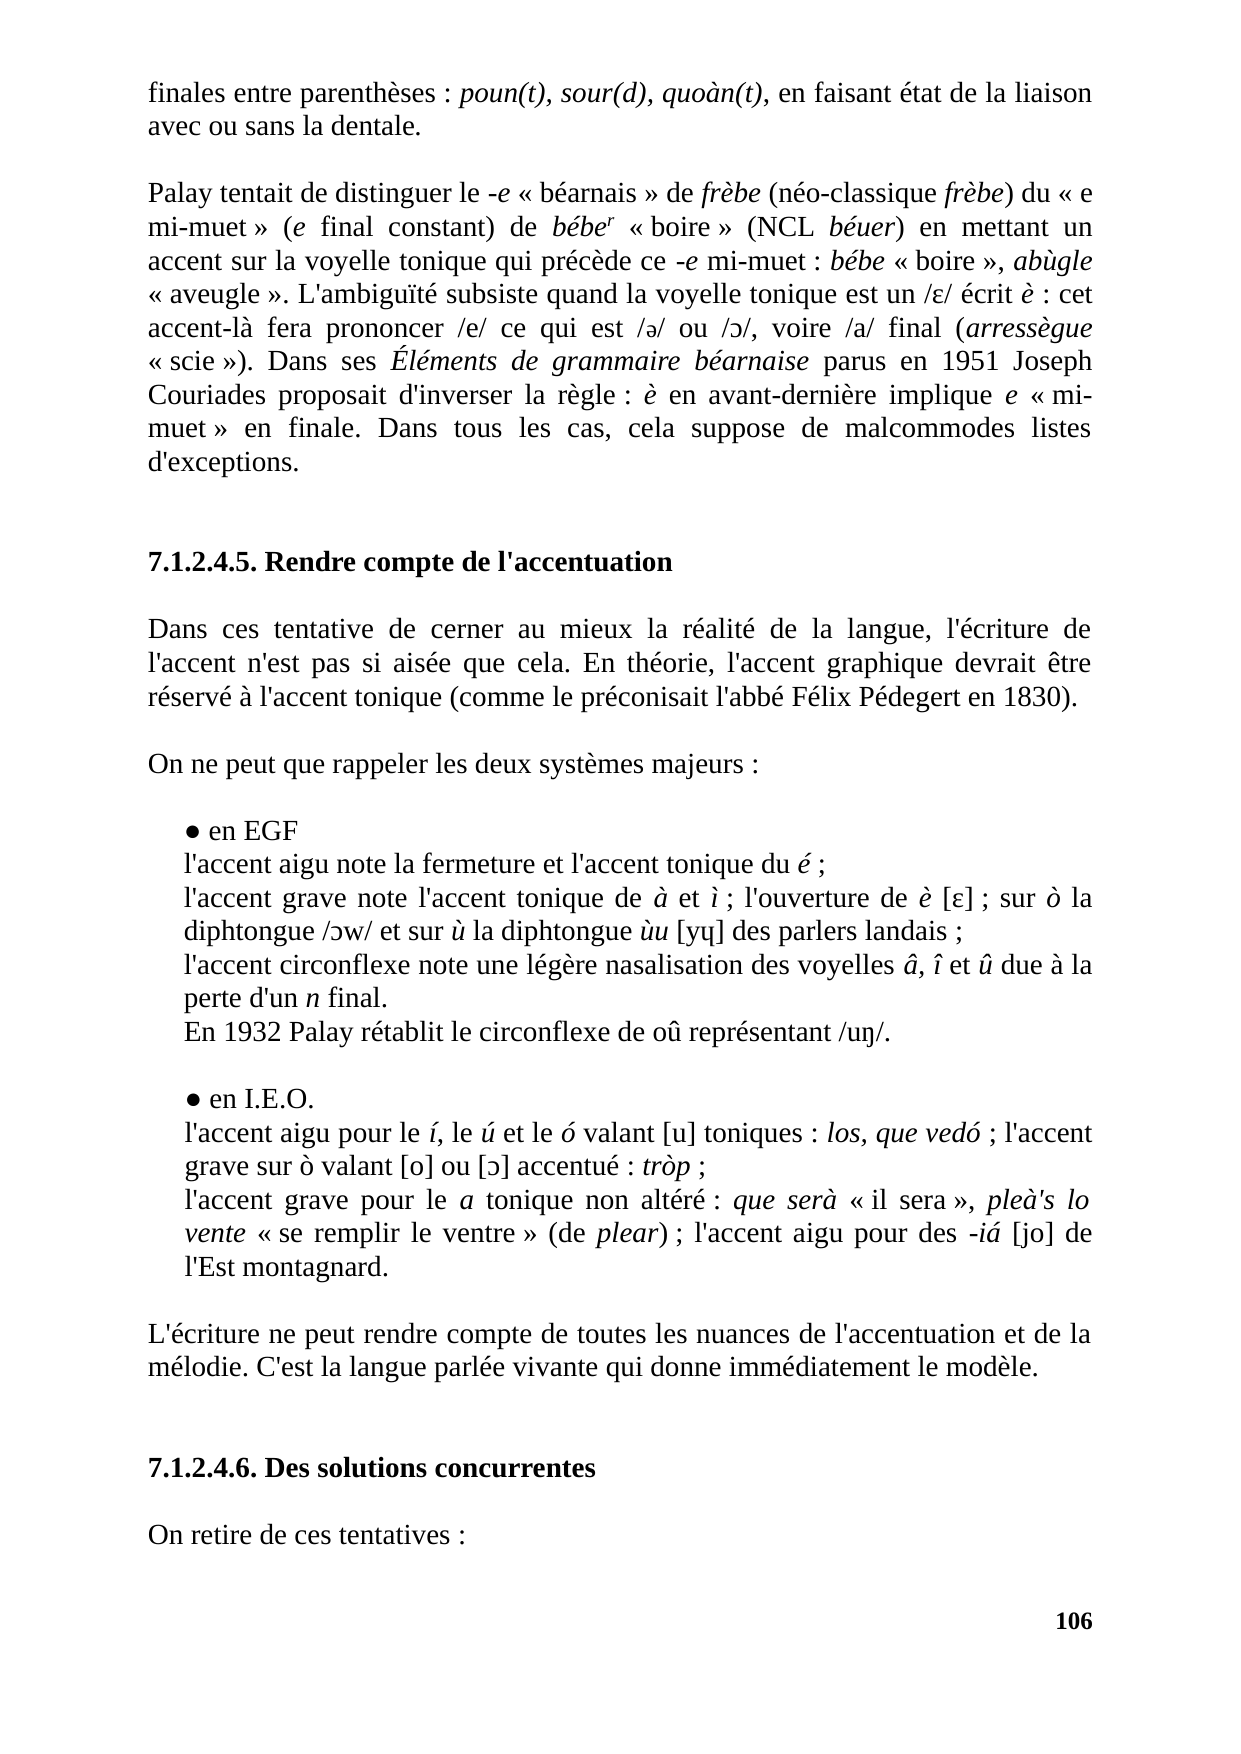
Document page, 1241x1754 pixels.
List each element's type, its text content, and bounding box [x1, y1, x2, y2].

text On retire de ces tentatives : [148, 1517, 1093, 1551]
text ● en EGF [183, 813, 1093, 846]
text Palay tentait de distinguer le -e « béarnais » de frèbe (néo-classique frèbe) du « e mi-muet » (e final constant) de béber « boire » (NCL béuer) en mettant un accent sur la voyelle tonique qui précède ce -e mi-muet : bébe « boire », abùgle « aveugle ». L'ambiguïté subsiste quand la voyelle tonique est un /ε/ écrit è : cet accent-là fera prononcer /e/ ce qui est /ə/ ou /ɔ/, voire /a/ final (arressègue « scie »). Dans ses Éléments de grammaire béarnaise parus en 1951 Joseph Couriades proposait d'inverser la règle : è en avant-dernière implique e « mi-muet » en finale. Dans tous les cas, cela suppose de malcommodes listes d'exceptions. [148, 176, 1093, 477]
text Dans ces tentative de cerner au mieux la réalité de la langue, l'écriture de l'accent n'est pas si aisée que cela. En théorie, l'accent graphique devrait être réservé à l'accent tonique (comme le préconisait l'abbé Félix Pédegert en 1830). [148, 612, 1093, 712]
text ● en I.E.O. [184, 1081, 1093, 1115]
text l'accent grave pour le a tonique non altéré : que serà « il sera », pleà's lo vente « se remplir le ventre » (de plear) ; l'accent aigu pour des -iá [jo] de l'Est montagnard. [184, 1182, 1093, 1282]
text l'accent aigu note la fermeture et l'accent tonique du é ; [183, 846, 1093, 880]
text finales entre parenthèses : poun(t), sour(d), quoàn(t), en faisant état de la liaison avec ou sans la dentale. [148, 75, 1093, 142]
text l'accent aigu pour le í, le ú et le ó valant [u] toniques : los, que vedó ; l'accent grave sur ò valant [o] ou [ɔ] accentué : tròp ; [184, 1115, 1093, 1182]
text 7.1.2.4.5. Rendre compte de l'accentuation [148, 544, 1093, 578]
text l'accent grave note l'accent tonique de à et ì ; l'ouverture de è [ε] ; sur ò la diphtongue /ɔw/ et sur ù la diphtongue ùu [yɥ] des parlers landais ; [183, 880, 1093, 947]
text En 1932 Palay rétablit le circonflexe de oû représentant /uŋ/. [183, 1014, 1093, 1048]
text L'écriture ne peut rendre compte de toutes les nuances de l'accentuation et de la mélodie. C'est la langue parlée vivante qui donne immédiatement le modèle. [148, 1316, 1093, 1383]
text On ne peut que rappeler les deux systèmes majeurs : [148, 746, 1093, 779]
text 7.1.2.4.6. Des solutions concurrentes [148, 1450, 1093, 1484]
text l'accent circonflexe note une légère nasalisation des voyelles â, î et û due à la perte d'un n final. [183, 947, 1093, 1014]
